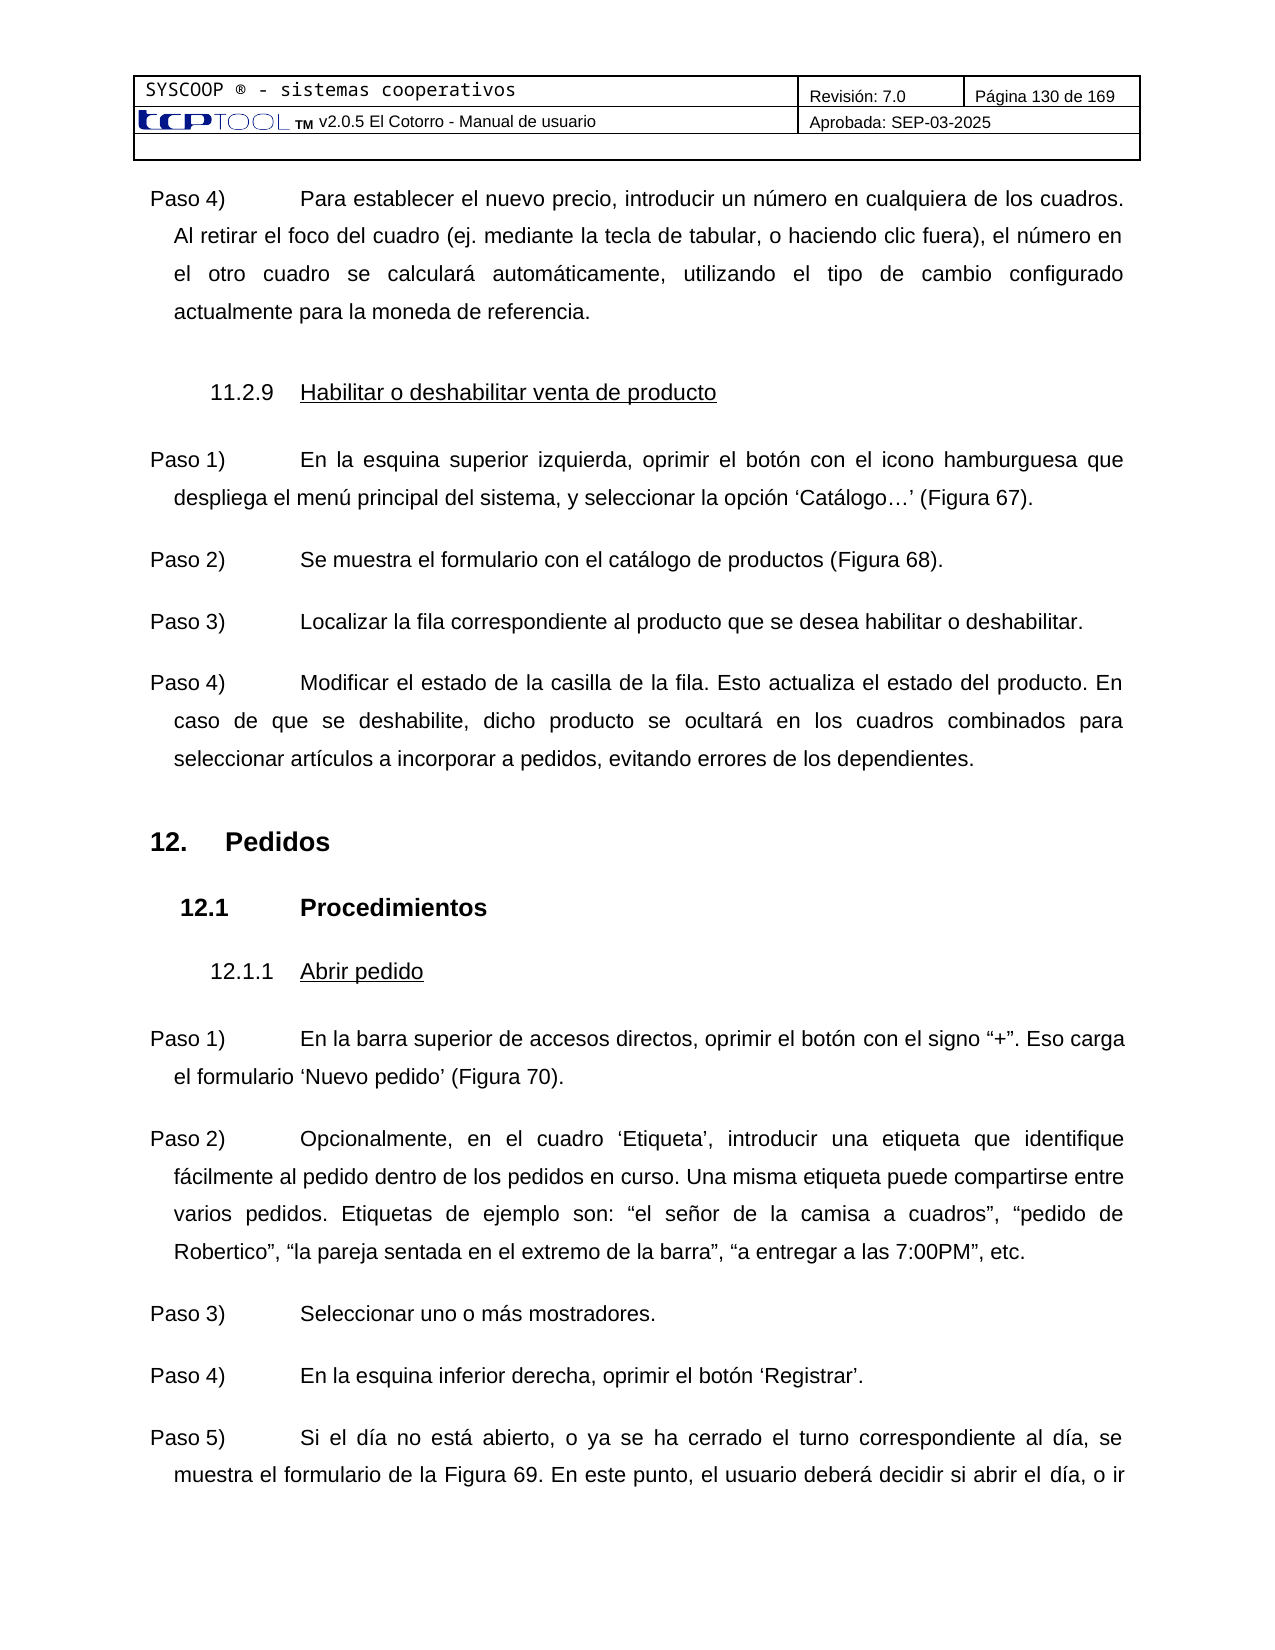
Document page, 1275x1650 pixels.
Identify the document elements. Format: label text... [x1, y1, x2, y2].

list Si el día no está abierto, o ya se ha cerrado el turno correspondiente al día, se muestra el formulario de la Figura 69. En este punto, el usuario deberá decidir si abrir el día, o ir [150, 1424, 1125, 1487]
subtitle Abrir pedido [210, 958, 1125, 984]
list En la esquina inferior derecha, oprimir el botón ‘Registrar’. [150, 1363, 1125, 1388]
list En la esquina superior izquierda, oprimir el botón con el icono hamburguesa que despliega el menú principal del sistema, y seleccionar la opción ‘Catálogo…’ (Figura 67). [150, 447, 1125, 510]
list En la barra superior de accesos directos, oprimir el botón con el signo “+”. Eso carga el formulario ‘Nuevo pedido’ (Figura 70). [150, 1026, 1125, 1089]
subtitle Procedimientos [180, 893, 1125, 922]
list Se muestra el formulario con el catálogo de productos (Figura 68). [150, 547, 1125, 572]
list Modificar el estado de la casilla de la fila. Esto actualiza el estado del producto. En caso de que se deshabilite, dicho producto se ocultará en los cuadros combinados para seleccionar artículos a incorporar a pedidos, evitando errores de los dependientes. [150, 670, 1125, 771]
list Para establecer el nuevo precio, introducir un número en cualquiera de los cuadros. Al retirar el foco del cuadro (ej. mediante la tecla de tabular, o haciendo clic fuera), el número en el otro cuadro se calculará automáticamente, utilizando el tipo de cambio configurado actualmente para la moneda de referencia. [150, 186, 1125, 324]
subtitle Pedidos [150, 826, 1125, 857]
subtitle Habilitar o deshabilitar venta de producto [210, 379, 1125, 405]
picture [138, 110, 290, 130]
list Localizar la fila correspondiente al producto que se desea habilitar o deshabilitar. [150, 608, 1125, 634]
list Opcionalmente, en el cuadro ‘Etiqueta’, introducir una etiqueta que identifique fácilmente al pedido dentro de los pedidos en curso. Una misma etiqueta puede compartirse entre varios pedidos. Etiquetas de ejemplo son: “el señor de la camisa a cuadros”, “pedido de Robertico”, “la pareja sentada en el extremo de la barra”, “a entregar a las 7:00PM”, etc. [150, 1126, 1125, 1264]
list Seleccionar uno o más mostradores. [150, 1301, 1125, 1326]
